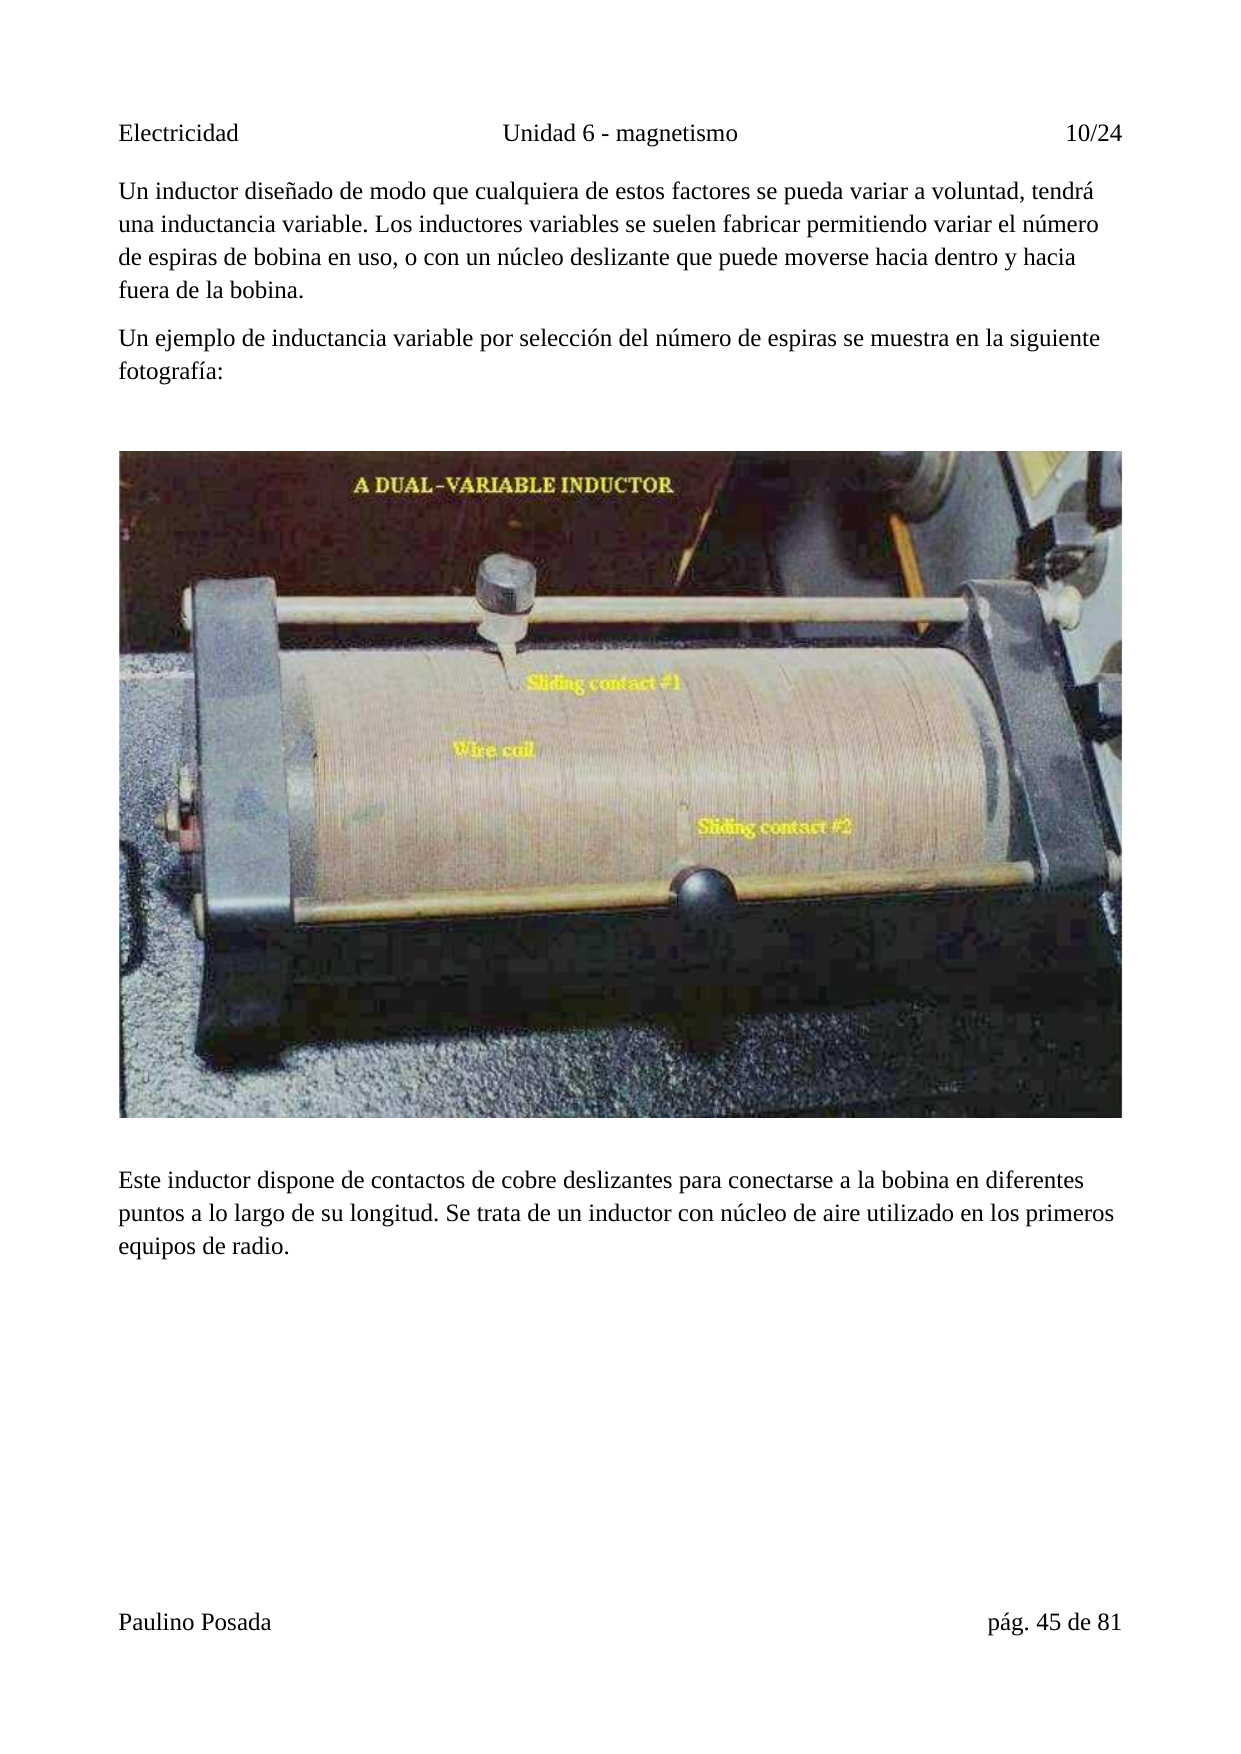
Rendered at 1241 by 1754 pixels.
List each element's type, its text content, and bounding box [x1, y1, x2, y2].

picture [118, 451, 1123, 1118]
text Este inductor dispone de contactos de cobre deslizantes para conectarse a la bobina en diferentes puntos a lo largo de su longitud. Se trata de un inductor con núcleo de aire utilizado en los primeros equipos de radio. [118, 1165, 1122, 1260]
text Un inductor diseñado de modo que cualquiera de estos factores se pueda variar a voluntad, tendrá una inductancia variable. Los inductores variables se suelen fabricar permitiendo variar el número de espiras de bobina en uso, o con un núcleo deslizante que puede moverse hacia dentro y hacia fuera de la bobina. [118, 176, 1122, 304]
text Un ejemplo de inductancia variable por selección del número de espiras se muestra en la siguiente fotografía: [118, 323, 1122, 385]
